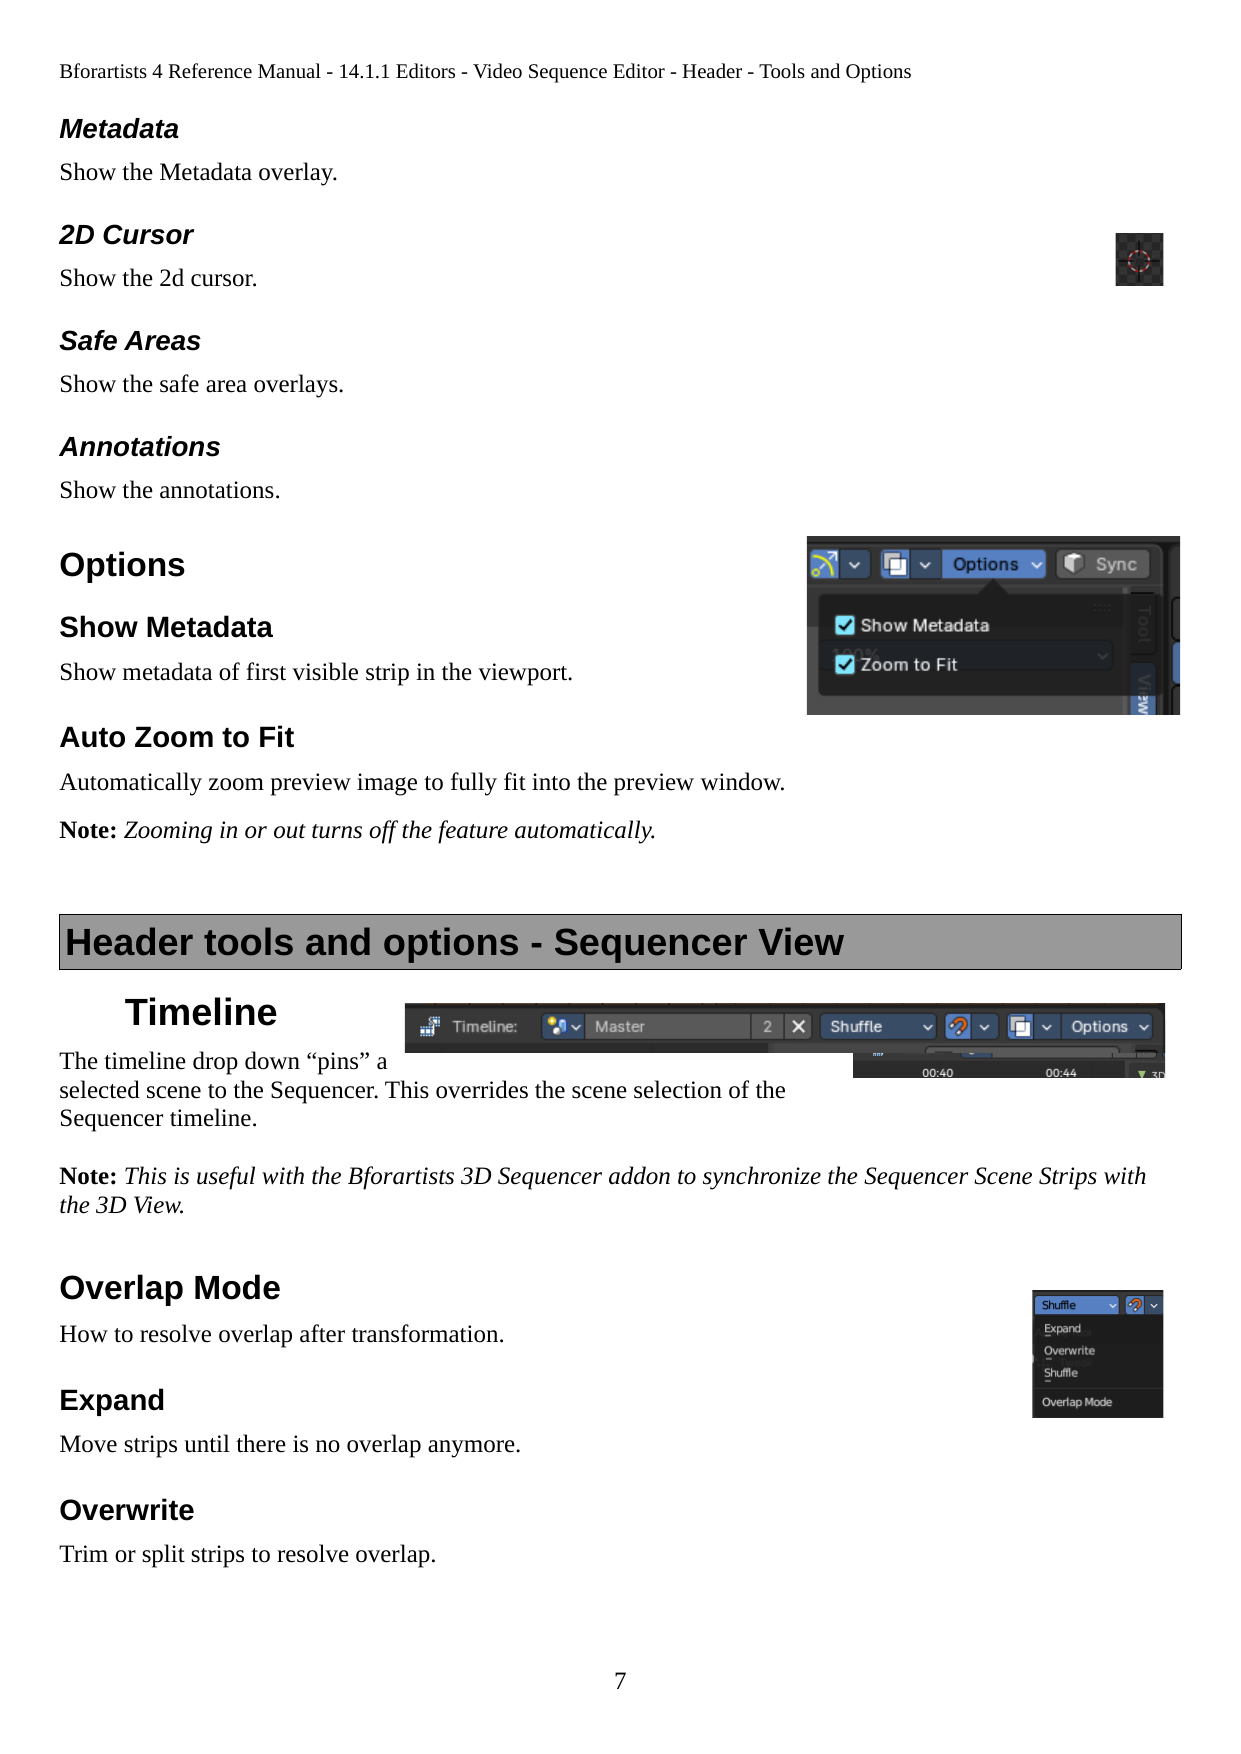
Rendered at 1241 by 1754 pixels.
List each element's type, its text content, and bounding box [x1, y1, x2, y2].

text Move strips until there is no overlap anymore. [59, 1429, 1181, 1458]
subtitle [1164, 1383, 1181, 1417]
text How to resolve overlap after transformation. [59, 1319, 1032, 1348]
text Trim or split strips to resolve overlap. [59, 1539, 1181, 1568]
subtitle Safe Areas [59, 324, 1181, 356]
subtitle Show Metadata [59, 610, 806, 644]
picture [1032, 1290, 1164, 1418]
text Show the 2d cursor. [59, 263, 1181, 292]
text Automatically zoom preview image to fully fit into the preview window. [59, 767, 1181, 795]
text The timeline drop down “pins” a selected scene to the Sequencer. This overrides the scene selection of the Sequencer timeline. [59, 1046, 1181, 1132]
text Note: Zooming in or out turns off the feature automatically. [59, 816, 1181, 844]
subtitle Metadata [59, 113, 1181, 144]
text Show metadata of first visible strip in the viewport. [59, 657, 806, 685]
text Show the Metadata overlay. [59, 157, 1181, 186]
text Show the safe area overlays. [59, 369, 1181, 398]
table_header Header tools and options - Sequencer View [60, 915, 1181, 969]
subtitle Options [59, 545, 806, 583]
subtitle Overwrite [59, 1493, 1181, 1527]
subtitle 2D Cursor [59, 218, 1181, 250]
subtitle Timeline [68, 990, 1181, 1033]
subtitle Annotations [59, 430, 1181, 462]
text Show the annotations. [59, 475, 1181, 503]
subtitle Expand [59, 1383, 1032, 1417]
subtitle Auto Zoom to Fit [59, 720, 1181, 754]
text Note: This is useful with the Bforartists 3D Sequencer addon to synchronize the Sequencer Scene Strips with the 3D View. [59, 1161, 1181, 1218]
picture [1115, 233, 1164, 286]
picture [806, 536, 1181, 715]
picture [404, 1003, 1166, 1078]
subtitle Overlap Mode [59, 1268, 1181, 1307]
